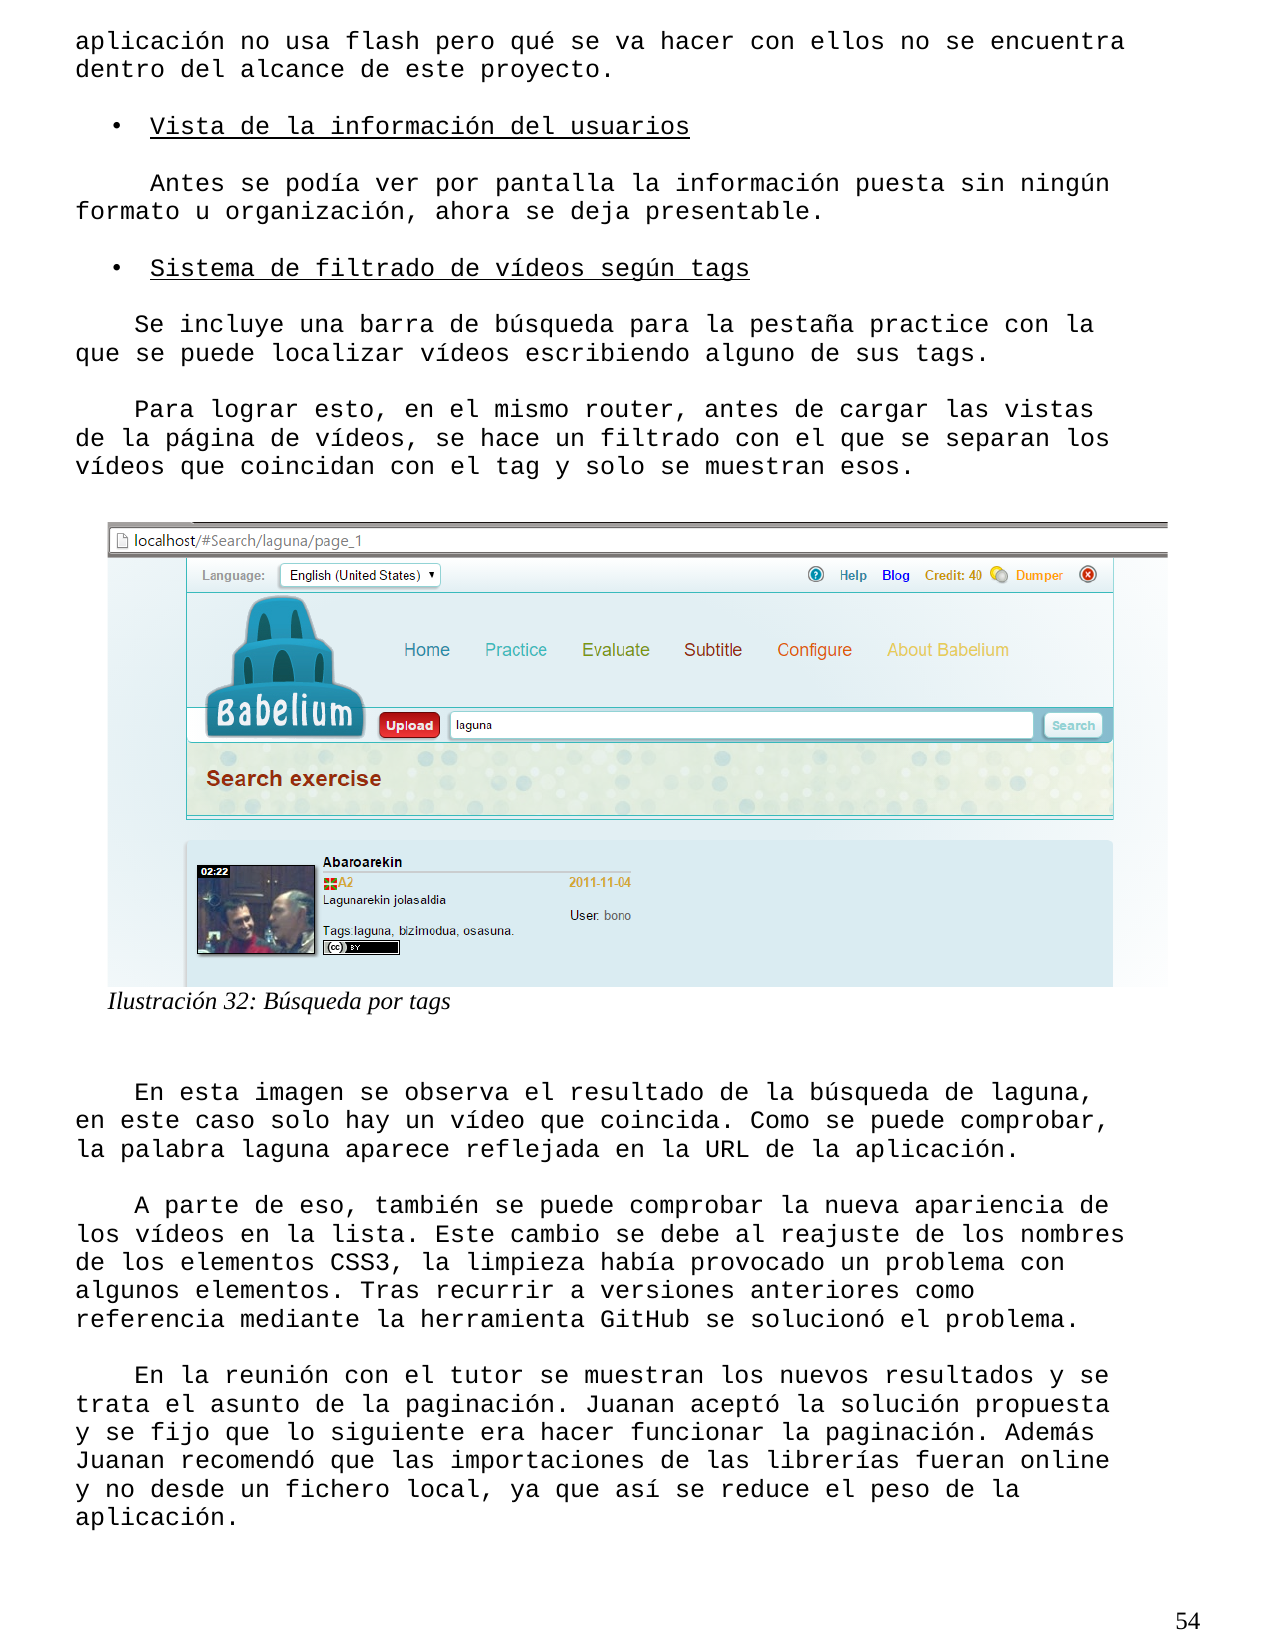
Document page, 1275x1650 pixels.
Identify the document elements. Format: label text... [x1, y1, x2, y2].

picture [107, 522, 1168, 987]
text Para lograr esto, en el mismo router, antes de cargar las vistas de la página de vídeos, se hace un filtrado con el que se separan los vídeos que coincidan con el tag y solo se muestran esos. [75, 397, 1135, 482]
list Sistema de filtrado de vídeos según tags [112, 255, 1200, 284]
text A parte de eso, también se puede comprobar la nueva apariencia de los vídeos en la lista. Este cambio se debe al reajuste de los nombres de los elementos CSS3, la limpieza había provocado un problema con algunos elementos. Tras recurrir a versiones anteriores como referencia mediante la herramienta GitHub se solucionó el problema. [75, 1193, 1135, 1334]
text En esta imagen se observa el resultado de la búsqueda de laguna, en este caso solo hay un vídeo que coincida. Como se puede comprobar, la palabra laguna aparece reflejada en la URL de la aplicación. [75, 1079, 1135, 1164]
text Se incluye una barra de búsqueda para la pestaña practice con la que se puede localizar vídeos escribiendo alguno de sus tags. [75, 312, 1135, 369]
text Antes se podía ver por pantalla la información puesta sin ningún formato u organización, ahora se deja presentable. [75, 170, 1200, 227]
text Ilustración 32: Búsqueda por tags [107, 987, 1167, 1015]
text aplicación no usa flash pero qué se va hacer con ellos no se encuentra dentro del alcance de este proyecto. [75, 29, 1135, 85]
text En la reunión con el tutor se muestran los nuevos resultados y se trata el asunto de la paginación. Juanan aceptó la solución propuesta y se fijo que lo siguiente era hacer funcionar la paginación. Además Juanan recomendó que las importaciones de las librerías fueran online y no desde un fichero local, ya que así se reduce el peso de la aplicación. [75, 1363, 1135, 1533]
list Vista de la información del usuarios [112, 114, 1200, 142]
